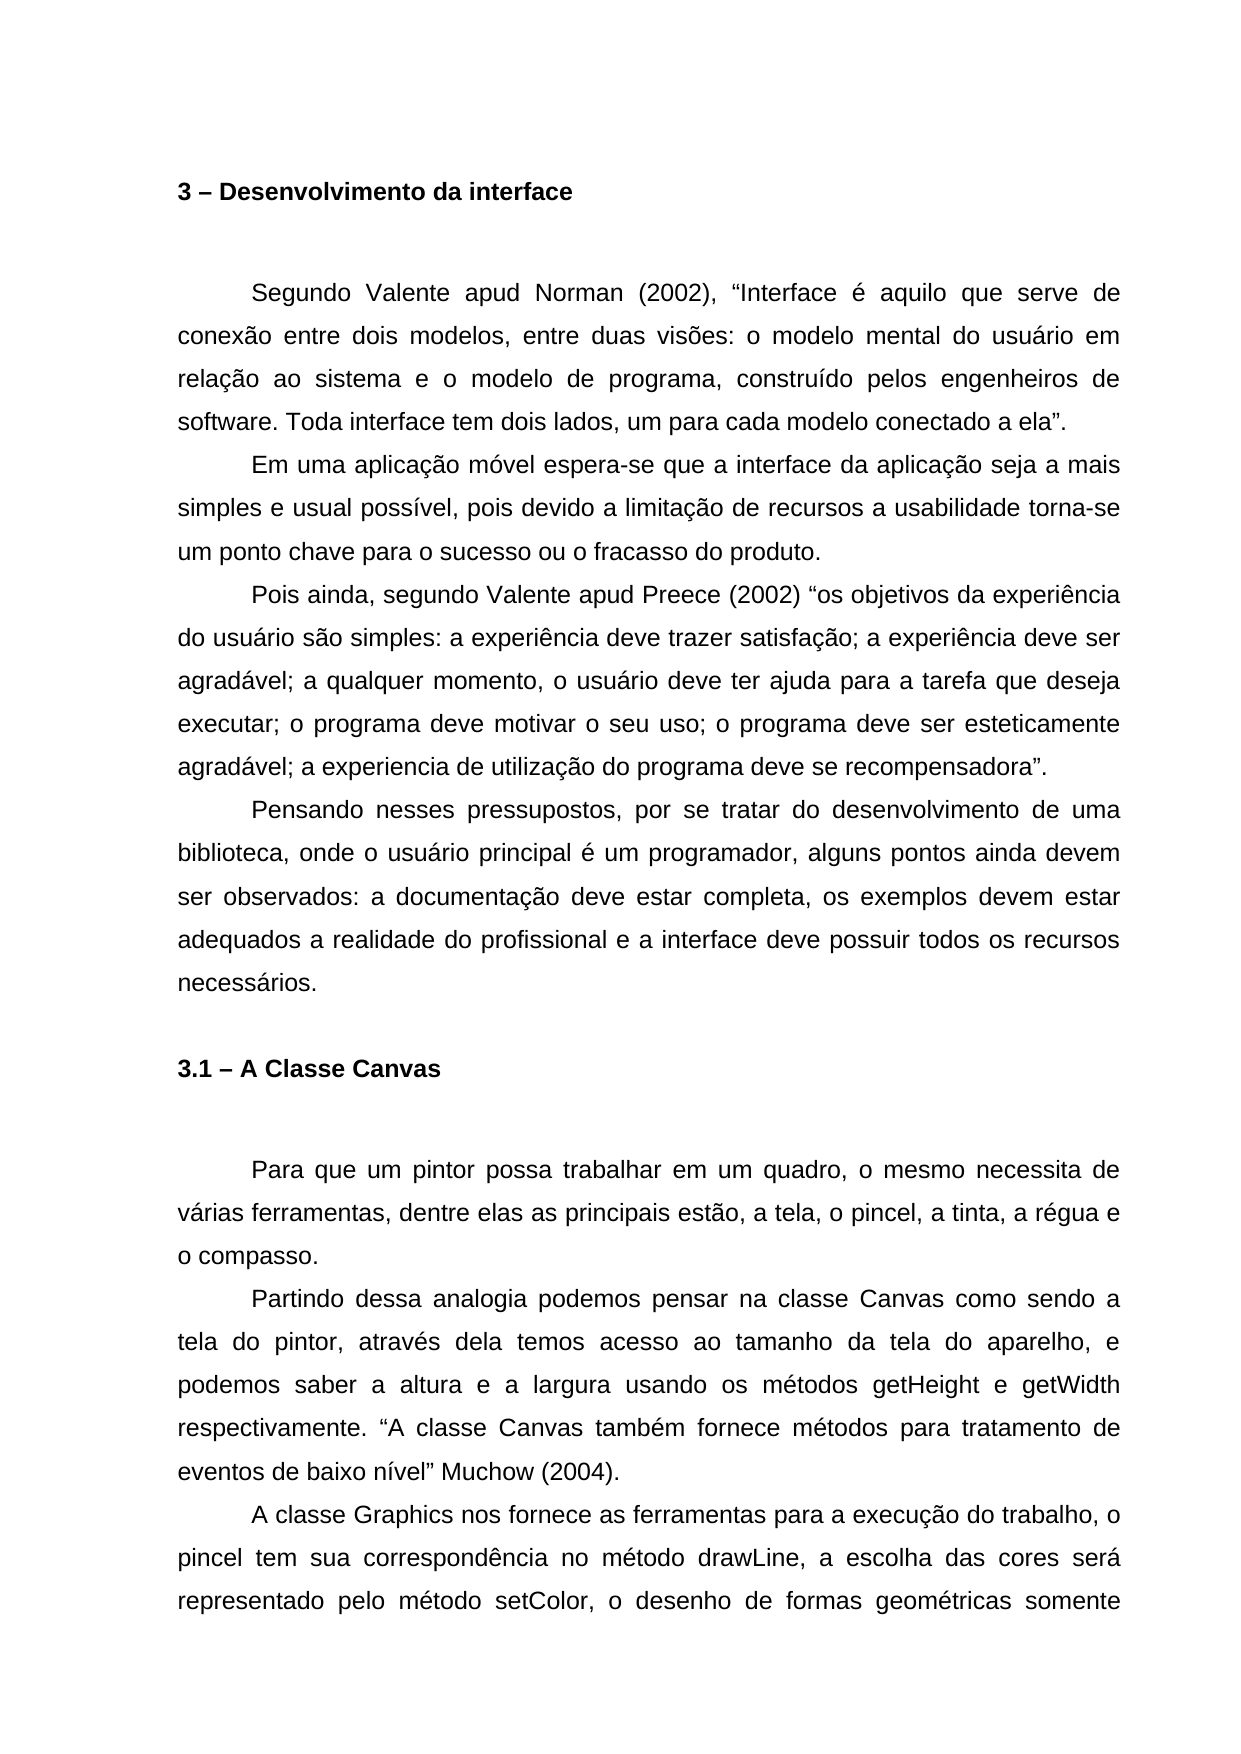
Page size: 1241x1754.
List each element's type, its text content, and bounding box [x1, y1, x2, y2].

text Para que um pintor possa trabalhar em um quadro, o mesmo necessita de várias ferramentas, dentre elas as principais estão, a tela, o pincel, a tinta, a régua e o compasso. [177, 1155, 1122, 1270]
text Pois ainda, segundo Valente apud Preece (2002) “os objetivos da experiência do usuário são simples: a experiência deve trazer satisfação; a experiência deve ser agradável; a qualquer momento, o usuário deve ter ajuda para a tarefa que deseja executar; o programa deve motivar o seu uso; o programa deve ser esteticamente agradável; a experiencia de utilização do programa deve se recompensadora”. [177, 580, 1122, 781]
text Segundo Valente apud Norman (2002), “Interface é aquilo que serve de conexão entre dois modelos, entre duas visões: o modelo mental do usuário em relação ao sistema e o modelo de programa, construído pelos engenheiros de software. Toda interface tem dois lados, um para cada modelo conectado a ela”. [177, 278, 1122, 436]
text Pensando nesses pressupostos, por se tratar do desenvolvimento de uma biblioteca, onde o usuário principal é um programador, alguns pontos ainda devem ser observados: a documentação deve estar completa, os exemplos devem estar adequados a realidade do profissional e a interface deve possuir todos os recursos necessários. [177, 795, 1122, 997]
text A classe Graphics nos fornece as ferramentas para a execução do trabalho, o pincel tem sua correspondência no método drawLine, a escolha das cores será representado pelo método setColor, o desenho de formas geométricas somente [177, 1500, 1122, 1615]
subtitle 3 – Desenvolvimento da interface [177, 177, 1122, 206]
text Partindo dessa analogia podemos pensar na classe Canvas como sendo a tela do pintor, através dela temos acesso ao tamanho da tela do aparelho, e podemos saber a altura e a largura usando os métodos getHeight e getWidth respectivamente. “A classe Canvas também fornece métodos para tratamento de eventos de baixo nível” Muchow (2004). [177, 1284, 1122, 1485]
subtitle 3.1 – A Classe Canvas [177, 1054, 1122, 1083]
text Em uma aplicação móvel espera-se que a interface da aplicação seja a mais simples e usual possível, pois devido a limitação de recursos a usabilidade torna-se um ponto chave para o sucesso ou o fracasso do produto. [177, 450, 1122, 565]
